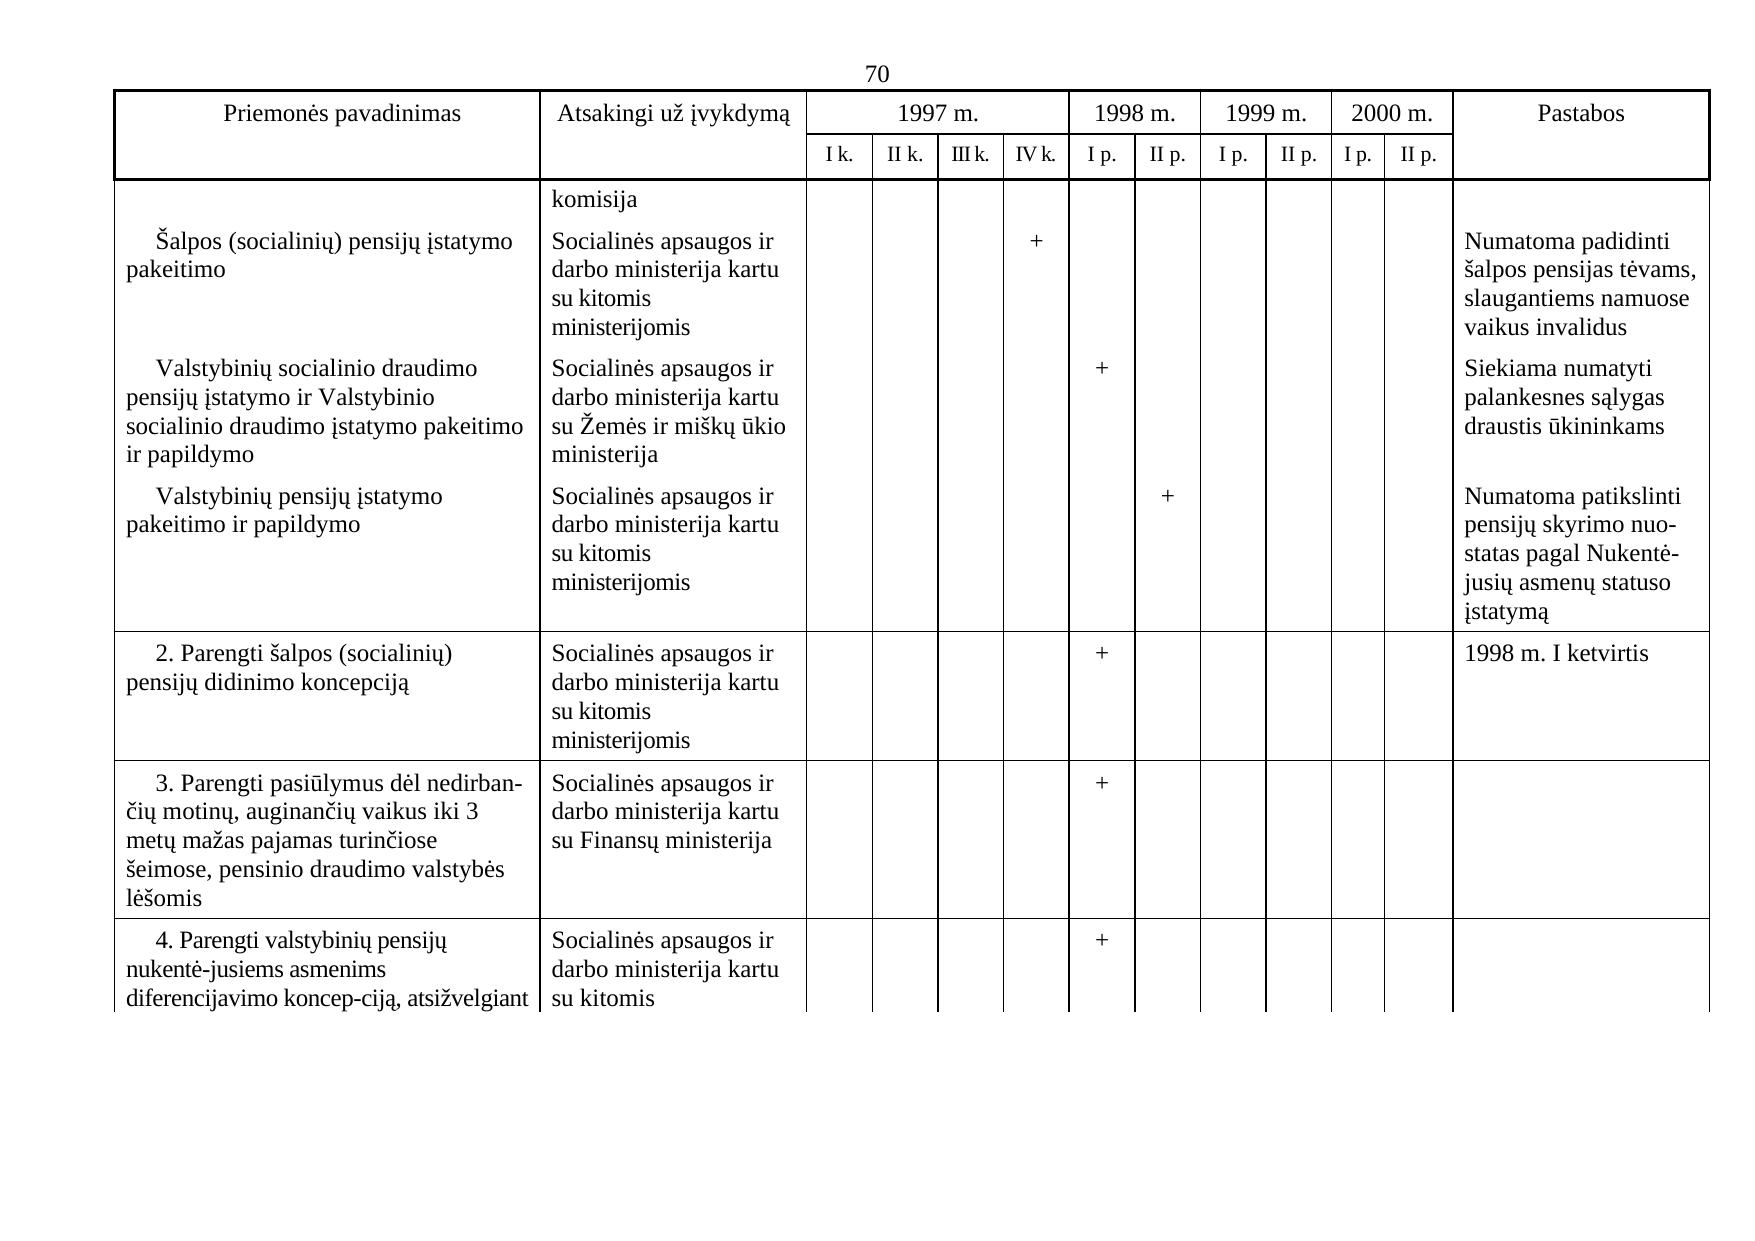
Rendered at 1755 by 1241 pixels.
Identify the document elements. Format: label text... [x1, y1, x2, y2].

table_cell [873, 347, 937, 474]
table_cell [1454, 181, 1709, 219]
table_cell [1201, 919, 1265, 1012]
table_cell [1267, 181, 1331, 219]
table_cell komisija [541, 181, 806, 219]
table_cell Valstybinių pensijų įstatymo pakeitimo ir papildymo [115, 475, 539, 631]
table_cell III k. [939, 135, 1003, 178]
table_header 2000 m. [1332, 92, 1452, 133]
table_cell [1136, 761, 1200, 918]
table_cell Siekiama numatyti palankesnes sąlygas draustis ūkininkams [1454, 347, 1709, 474]
table_cell [807, 475, 872, 631]
table_cell + [1136, 475, 1200, 631]
table_cell [1201, 220, 1265, 347]
table_cell Socialinės apsaugos ir darbo ministerija kartu su kitomis [541, 919, 806, 1012]
table_cell [1454, 919, 1709, 1012]
table_header 1997 m. [807, 92, 1068, 133]
table_cell Numatoma padidinti šalpos pensijas tėvams, slaugantiems namuose vaikus invalidus [1454, 220, 1709, 347]
table_cell I p. [1070, 135, 1134, 178]
table_cell [1136, 632, 1200, 760]
table_cell [115, 181, 539, 219]
table_cell [1385, 632, 1452, 760]
table_cell [1070, 181, 1134, 219]
table_cell [1385, 919, 1452, 1012]
table_cell [807, 181, 872, 219]
table_cell [939, 632, 1003, 760]
table_cell [1385, 347, 1452, 474]
table_cell [1332, 761, 1384, 918]
table_cell [1201, 632, 1265, 760]
table_cell 3. Parengti pasiūlymus dėl nedirban-čių motinų, auginančių vaikus iki 3 metų mažas pajamas turinčiose šeimose, pensinio draudimo valstybės lėšomis [115, 761, 539, 918]
table_cell + [1070, 919, 1134, 1012]
table_cell [1136, 181, 1200, 219]
table_cell II k. [873, 135, 937, 178]
table_cell [1267, 347, 1331, 474]
table_cell [939, 220, 1003, 347]
table_cell [1004, 347, 1068, 474]
table_cell + [1070, 761, 1134, 918]
table_cell [1136, 220, 1200, 347]
table_cell [1267, 632, 1331, 760]
table_cell [1004, 632, 1068, 760]
table_cell [1070, 475, 1134, 631]
table_cell Socialinės apsaugos ir darbo ministerija kartu su kitomis ministerijomis [541, 220, 806, 347]
table_cell [807, 919, 872, 1012]
table_cell [873, 181, 937, 219]
table_cell [939, 347, 1003, 474]
table_cell [873, 475, 937, 631]
table_cell [1136, 919, 1200, 1012]
table_cell [1454, 761, 1709, 918]
table_cell [939, 475, 1003, 631]
table_cell [807, 347, 872, 474]
table_cell Socialinės apsaugos ir darbo ministerija kartu su kitomis ministerijomis [541, 632, 806, 760]
table_cell [1201, 181, 1265, 219]
table_cell II p. [1385, 135, 1452, 178]
table_cell 2. Parengti šalpos (socialinių) pensijų didinimo koncepciją [115, 632, 539, 760]
table_cell [1332, 475, 1384, 631]
table_cell Socialinės apsaugos ir darbo ministerija kartu su Žemės ir miškų ūkio ministerija [541, 347, 806, 474]
table_cell [807, 761, 872, 918]
table_cell [1385, 181, 1452, 219]
table_cell [1201, 761, 1265, 918]
table_cell [939, 919, 1003, 1012]
table_header Priemonės pavadinimas [116, 92, 539, 133]
table_cell [1136, 347, 1200, 474]
table_cell Šalpos (socialinių) pensijų įstatymo pakeitimo [115, 220, 539, 347]
table_cell [1332, 632, 1384, 760]
table_cell [873, 220, 937, 347]
table_cell II p. [1136, 135, 1200, 178]
table_cell Socialinės apsaugos ir darbo ministerija kartu su Finansų ministerija [541, 761, 806, 918]
table_cell [1201, 475, 1265, 631]
table_cell [541, 133, 806, 178]
table_cell + [1070, 347, 1134, 474]
table_cell [1332, 919, 1384, 1012]
table_cell Numatoma patikslinti pensijų skyrimo nuo-statas pagal Nukentė-jusių asmenų statuso įstatymą [1454, 475, 1709, 631]
table_cell [873, 632, 937, 760]
table_cell [939, 761, 1003, 918]
table_cell [1004, 475, 1068, 631]
table_cell IV k. [1004, 135, 1068, 178]
table_cell Socialinės apsaugos ir darbo ministerija kartu su kitomis ministerijomis [541, 475, 806, 631]
table_cell [1004, 919, 1068, 1012]
table_cell + [1004, 220, 1068, 347]
table_cell [873, 919, 937, 1012]
table_cell [1267, 475, 1331, 631]
table_cell + [1070, 632, 1134, 760]
table_cell I p. [1201, 135, 1265, 178]
table_cell [1267, 761, 1331, 918]
table_cell [1454, 133, 1708, 178]
table_cell 4. Parengti valstybinių pensijų nukentė-jusiems asmenims diferencijavimo koncep-ciją, atsižvelgiant [115, 919, 539, 1012]
table_cell [1332, 220, 1384, 347]
table_cell [1385, 220, 1452, 347]
table_cell I k. [807, 135, 872, 178]
table_cell [116, 133, 539, 178]
table_cell II p. [1267, 135, 1331, 178]
table_cell [1004, 761, 1068, 918]
table_cell I p. [1332, 135, 1384, 178]
table_header Atsakingi už įvykdymą [541, 92, 806, 133]
table_cell [1267, 220, 1331, 347]
table_cell [1332, 347, 1384, 474]
table_header Pastabos [1454, 92, 1708, 133]
table_cell [807, 632, 872, 760]
table_cell 1998 m. I ketvirtis [1454, 632, 1709, 760]
table_cell [873, 761, 937, 918]
table_cell [1385, 475, 1452, 631]
table_cell [1385, 761, 1452, 918]
table_cell [939, 181, 1003, 219]
table_header 1999 m. [1201, 92, 1331, 133]
table_cell [1332, 181, 1384, 219]
table_cell [1267, 919, 1331, 1012]
table_cell [807, 220, 872, 347]
table_cell [1004, 181, 1068, 219]
table_cell Valstybinių socialinio draudimo pensijų įstatymo ir Valstybinio socialinio draudimo įstatymo pakeitimo ir papildymo [115, 347, 539, 474]
table_cell [1201, 347, 1265, 474]
table_cell [1070, 220, 1134, 347]
table_header 1998 m. [1070, 92, 1200, 133]
